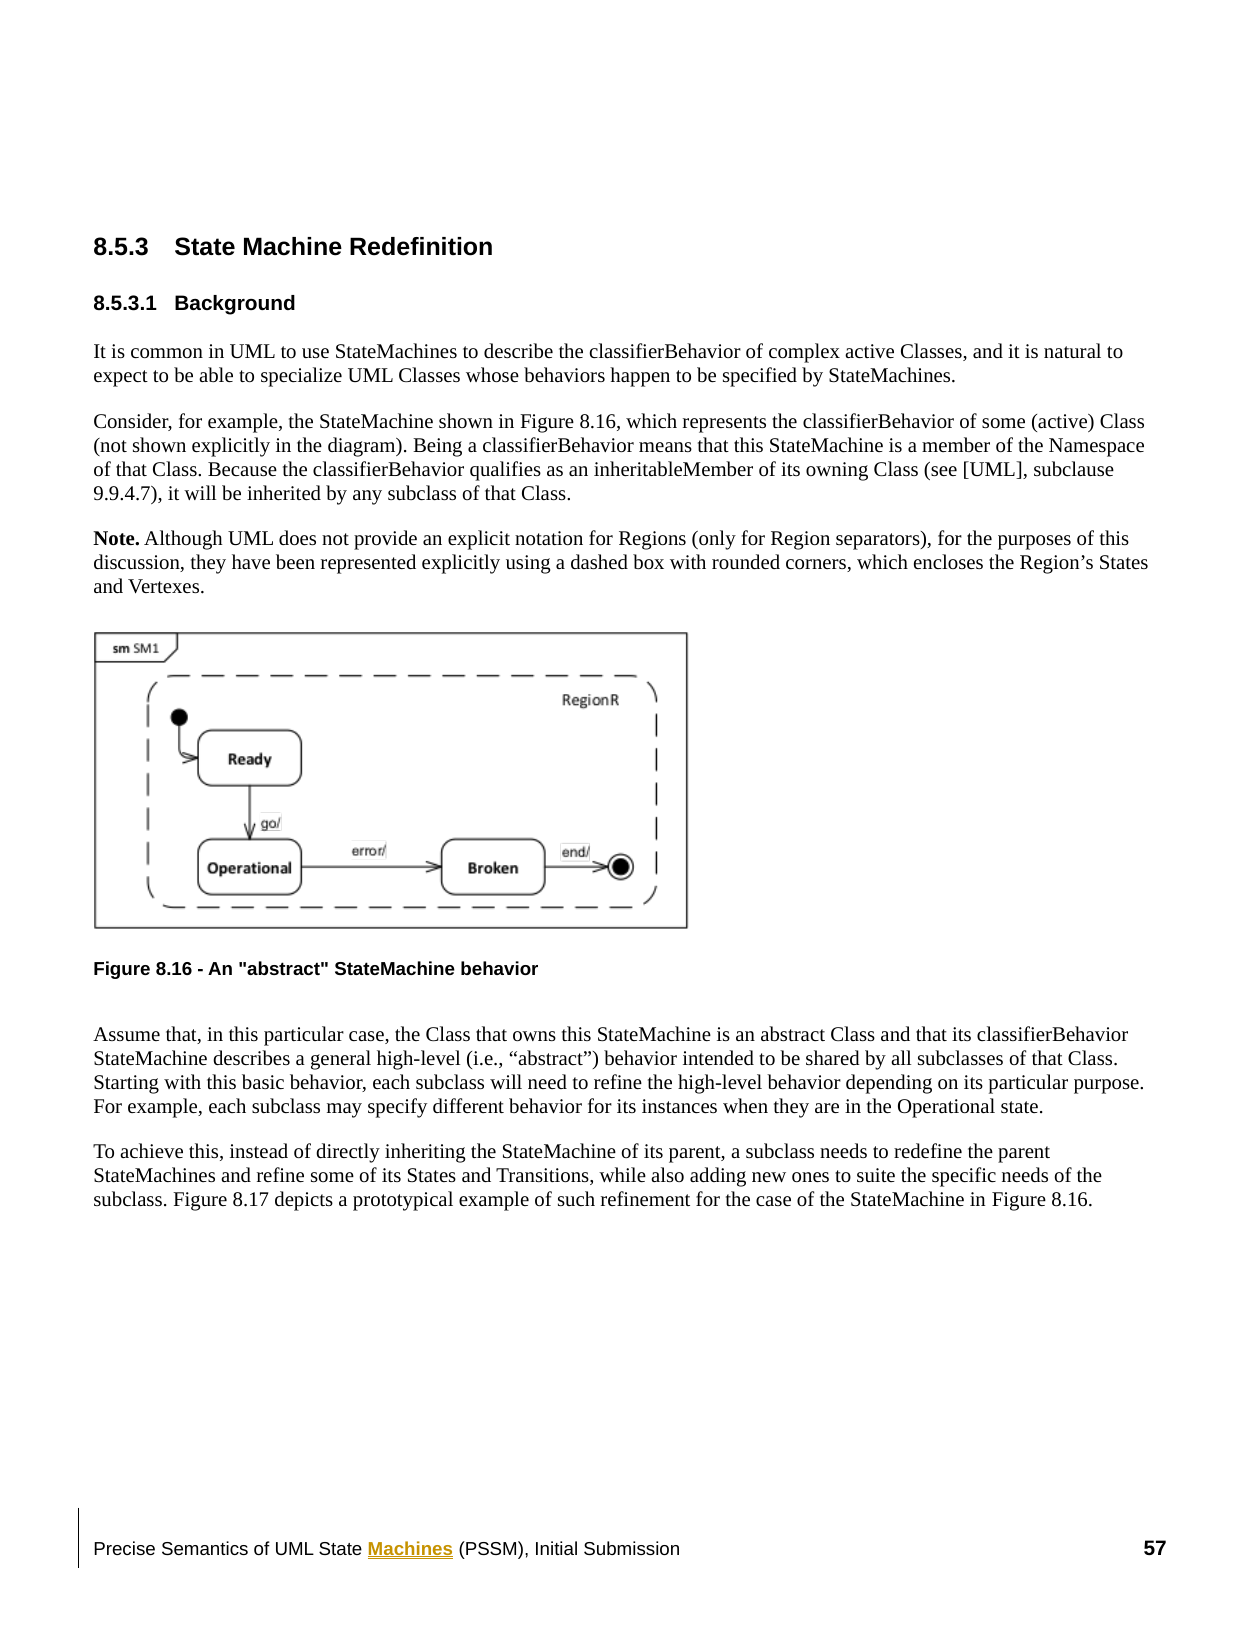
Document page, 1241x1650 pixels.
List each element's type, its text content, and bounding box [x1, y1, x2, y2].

text It is common in UML to use StateMachines to describe the classifierBehavior of complex active Classes, and it is natural to expect to be able to specialize UML Classes whose behaviors happen to be specified by StateMachines. [93, 339, 1164, 387]
subtitle Background [93, 289, 1164, 314]
text Assume that, in this particular case, the Class that owns this StateMachine is an abstract Class and that its classifierBehavior StateMachine describes a general high-level (i.e., “abstract”) behavior intended to be shared by all subclasses of that Class. Starting with this basic behavior, each subclass will need to refine the high-level behavior depending on its particular purpose. For example, each subclass may specify different behavior for its instances when they are in the Operational state. [93, 1022, 1164, 1118]
text Note. Although UML does not provide an explicit notation for Regions (only for Region separators), for the purposes of this discussion, they have been represented explicitly using a dashed box with rounded corners, which encloses the Region’s States and Vertexes. [93, 526, 1164, 598]
picture [93, 631, 689, 955]
text Consider, for example, the StateMachine shown in Figure 8.16, which represents the classifierBehavior of some (active) Class (not shown explicitly in the diagram). Being a classifierBehavior means that this StateMachine is a member of the Namespace of that Class. Because the classifierBehavior qualifies as an inheritableMember of its owning Class (see [UML], subclause 9.9.4.7), it will be inherited by any subclass of that Class. [93, 408, 1164, 505]
text To achieve this, instead of directly inheriting the StateMachine of its parent, a subclass needs to redefine the parent StateMachines and refine some of its States and Transitions, while also adding new ones to suite the specific needs of the subclass. Figure 8.17 depicts a prototypical example of such refinement for the case of the StateMachine in Figure 8.16. [93, 1139, 1164, 1211]
subtitle State Machine Redefinition [93, 231, 1164, 260]
text Figure 8.16 - An "abstract" StateMachine behavior [93, 955, 689, 980]
